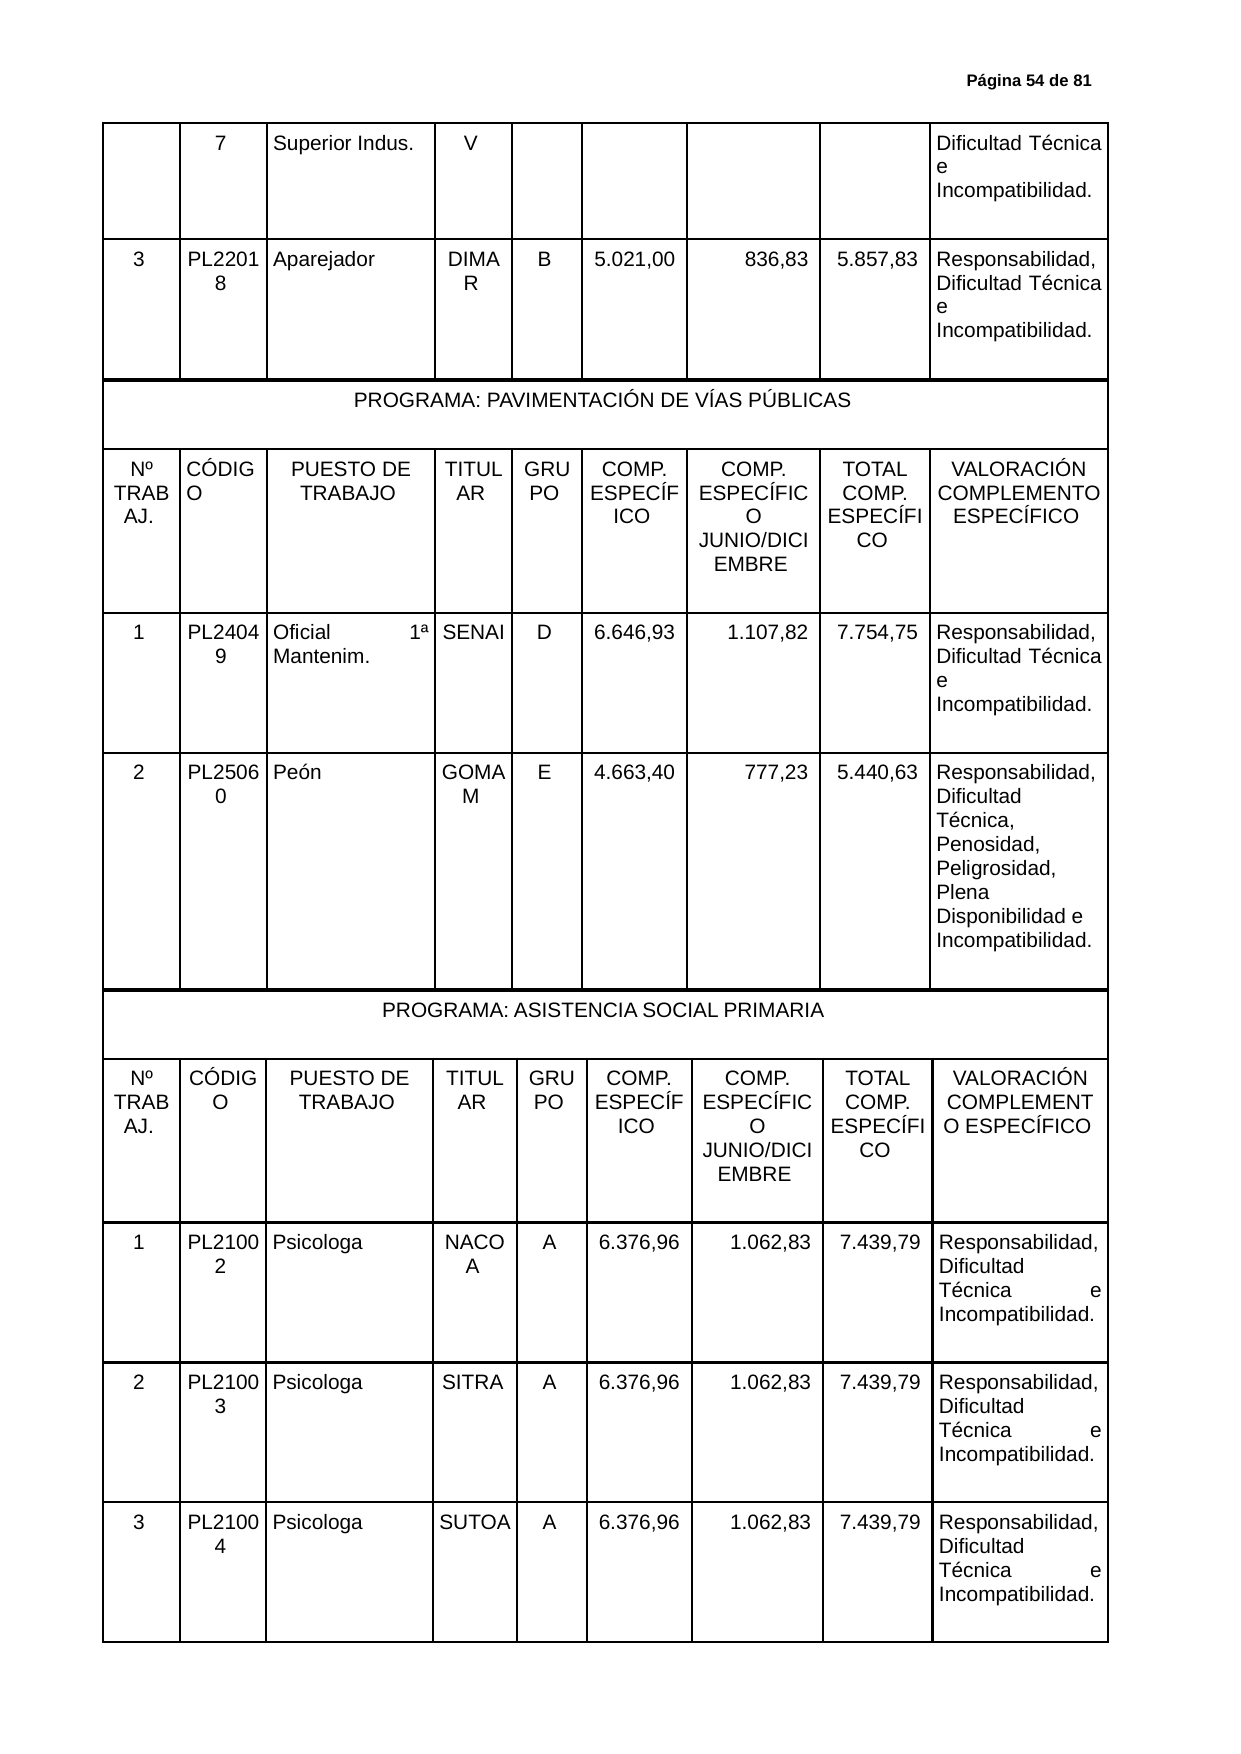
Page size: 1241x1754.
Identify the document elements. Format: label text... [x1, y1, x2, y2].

table_cell TOTAL COMP. ESPECÍFICO [821, 450, 929, 612]
table_cell Peón [268, 754, 434, 987]
table_cell 2 [104, 754, 179, 987]
table_cell 7.439,79 [824, 1224, 931, 1361]
table_cell [821, 124, 929, 238]
table_cell VALORACIÓN COMPLEMENTO ESPECÍFICO [934, 1060, 1107, 1221]
table_cell PUESTO DE TRABAJO [268, 450, 434, 612]
table_cell PL21003 [181, 1364, 265, 1501]
table_cell PUESTO DE TRABAJO [267, 1060, 432, 1221]
table_cell SUTOA [434, 1503, 516, 1641]
table_cell 7 [181, 124, 266, 238]
table_cell 777,23 [688, 754, 819, 987]
table_cell PL21002 [181, 1224, 265, 1361]
table_cell 3 [104, 1503, 179, 1641]
table_cell [583, 124, 686, 238]
table_cell 1.062,83 [693, 1364, 822, 1501]
table_cell 7.439,79 [824, 1503, 931, 1641]
table_cell DIMAR [436, 240, 511, 378]
table_cell TITULAR [436, 450, 511, 612]
table_cell 4.663,40 [583, 754, 686, 987]
table_cell PL22018 [181, 240, 266, 378]
table_cell 836,83 [688, 240, 819, 378]
table_cell Responsabilidad, Dificultad Técnica e Incompatibilidad. [934, 1503, 1107, 1641]
table_header PROGRAMA: PAVIMENTACIÓN DE VÍAS PÚBLICAS [104, 382, 1107, 448]
table_header PROGRAMA: ASISTENCIA SOCIAL PRIMARIA [104, 992, 1107, 1058]
table_cell Psicologa [267, 1224, 432, 1361]
table_cell 1.062,83 [693, 1224, 822, 1361]
table_cell [513, 124, 581, 238]
table_cell VALORACIÓN COMPLEMENTO ESPECÍFICO [931, 450, 1107, 612]
table_cell Superior Indus. [268, 124, 434, 238]
table_cell CÓDIGO [181, 1060, 265, 1221]
table_cell 7.439,79 [824, 1364, 931, 1501]
table_cell Nº TRABAJ. [104, 450, 179, 612]
table_cell 6.376,96 [588, 1503, 691, 1641]
table_cell [104, 124, 179, 238]
table_cell 2 [104, 1364, 179, 1501]
table_cell PL25060 [181, 754, 266, 987]
table_cell Responsabilidad, Dificultad Técnica e Incompatibilidad. [934, 1224, 1107, 1361]
table_cell CÓDIGO [181, 450, 266, 612]
table_cell 6.376,96 [588, 1224, 691, 1361]
table_cell SENAI [436, 614, 511, 752]
table_cell Psicologa [267, 1503, 432, 1641]
table_cell 1 [104, 1224, 179, 1361]
table_cell 1 [104, 614, 179, 752]
table_cell 3 [104, 240, 179, 378]
table_cell PL24049 [181, 614, 266, 752]
table_cell Responsabilidad, Dificultad Técnica e Incompatibilidad. [931, 240, 1107, 378]
table_cell 1.062,83 [693, 1503, 822, 1641]
table_cell Nº TRABAJ. [104, 1060, 179, 1221]
table_cell TITULAR [434, 1060, 516, 1221]
table_cell 6.646,93 [583, 614, 686, 752]
table_cell [688, 124, 819, 238]
table_cell COMP. ESPECÍFICO [588, 1060, 691, 1221]
table_cell PL21004 [181, 1503, 265, 1641]
table_cell A [518, 1224, 586, 1361]
table_cell 6.376,96 [588, 1364, 691, 1501]
table_cell A [518, 1503, 586, 1641]
table_cell COMP. ESPECÍFICO JUNIO/DICIEMBRE [693, 1060, 822, 1221]
table_cell Dificultad Técnica e Incompatibilidad. [931, 124, 1107, 238]
table_cell NACOA [434, 1224, 516, 1361]
table_cell V [436, 124, 511, 238]
table_cell 1.107,82 [688, 614, 819, 752]
table_cell A [518, 1364, 586, 1501]
table_cell E [513, 754, 581, 987]
table_cell COMP. ESPECÍFICO JUNIO/DICIEMBRE [688, 450, 819, 612]
table_cell COMP. ESPECÍFICO [583, 450, 686, 612]
table_cell B [513, 240, 581, 378]
table_cell 5.857,83 [821, 240, 929, 378]
table_cell TOTAL COMP. ESPECÍFICO [824, 1060, 931, 1221]
table_cell 7.754,75 [821, 614, 929, 752]
table_cell Psicologa [267, 1364, 432, 1501]
table_cell GRUPO [518, 1060, 586, 1221]
table_cell GRUPO [513, 450, 581, 612]
table_cell Aparejador [268, 240, 434, 378]
table_cell D [513, 614, 581, 752]
table_cell Oficial 1ª Mantenim. [268, 614, 434, 752]
table_cell GOMAM [436, 754, 511, 987]
table_cell Responsabilidad, Dificultad Técnica, Penosidad, Peligrosidad, Plena Disponibilidad e Incompatibilidad. [931, 754, 1107, 987]
table_cell SITRA [434, 1364, 516, 1501]
table_cell Responsabilidad, Dificultad Técnica e Incompatibilidad. [931, 614, 1107, 752]
table_cell 5.440,63 [821, 754, 929, 987]
table_cell Responsabilidad, Dificultad Técnica e Incompatibilidad. [934, 1364, 1107, 1501]
table_cell 5.021,00 [583, 240, 686, 378]
